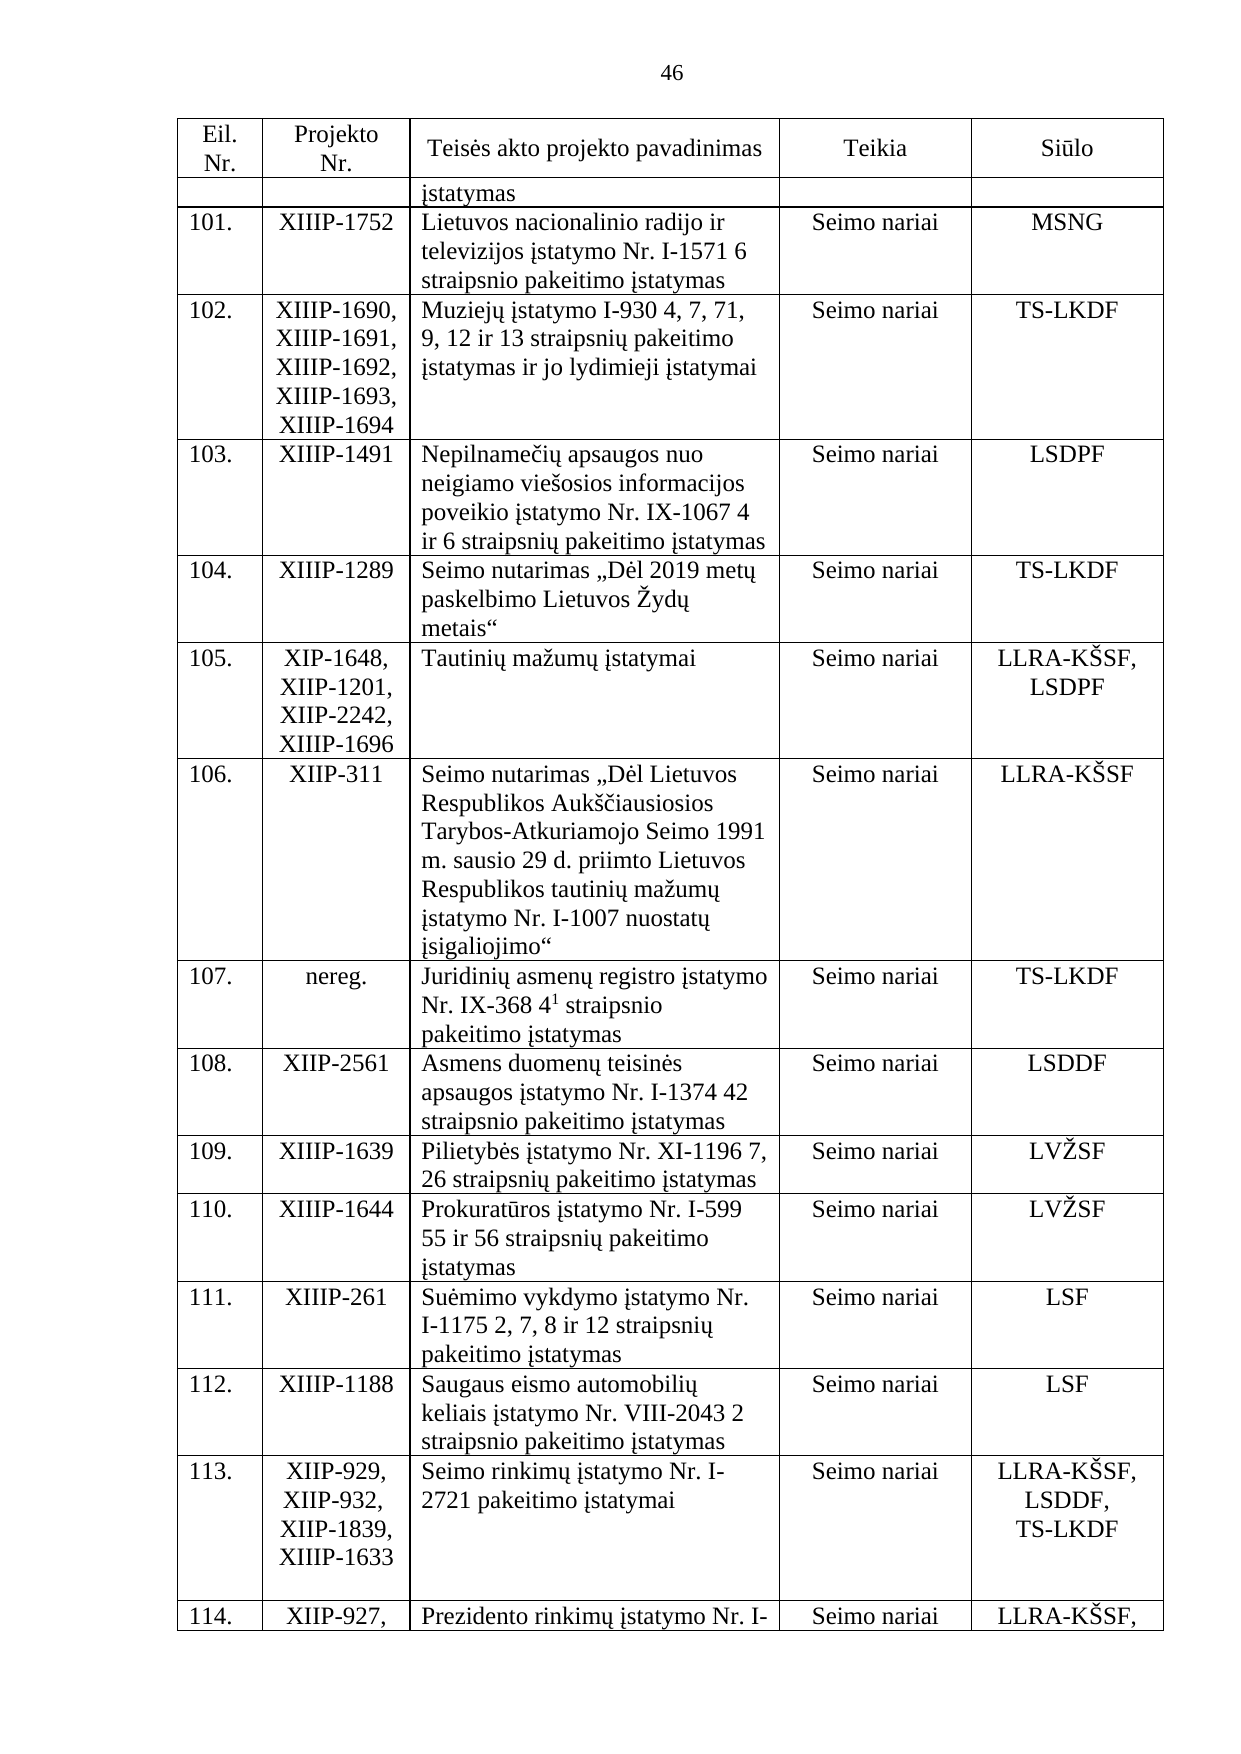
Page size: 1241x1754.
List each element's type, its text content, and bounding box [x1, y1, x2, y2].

table_cell Tautinių mažumų įstatymai [411, 643, 779, 758]
table_cell Juridinių asmenų registro įstatymo Nr. IX-368 41 straipsnio pakeitimo įstatymas [411, 961, 779, 1047]
table_header Eil. Nr. [178, 119, 262, 177]
table_cell 111. [178, 1282, 262, 1368]
table_cell Seimo rinkimų įstatymo Nr. I-2721 pakeitimo įstatymai [411, 1456, 779, 1600]
table_cell [263, 178, 409, 206]
table_cell XIP-1648, XIIP-1201, XIIP-2242, XIIIP-1696 [263, 643, 409, 758]
table_cell 114. [178, 1601, 262, 1630]
table_cell Prokuratūros įstatymo Nr. I-599 55 ir 56 straipsnių pakeitimo įstatymas [411, 1194, 779, 1281]
table_cell Seimo nariai [780, 1369, 971, 1455]
table_cell 104. [178, 556, 262, 642]
table_header Projekto Nr. [263, 119, 409, 177]
table_cell LLRA-KŠSF, LSDPF [972, 643, 1163, 758]
table_cell Seimo nutarimas „Dėl 2019 metų paskelbimo Lietuvos Žydų metais“ [411, 556, 779, 642]
table_cell [780, 178, 971, 206]
table_header Teisės akto projekto pavadinimas [411, 119, 779, 177]
table_cell XIIP-927, [263, 1601, 409, 1630]
table_cell XIIP-929, XIIP-932, XIIP-1839, XIIIP-1633 [263, 1456, 409, 1600]
table_cell 102. [178, 295, 262, 438]
table_cell XIIP-311 [263, 759, 409, 960]
table_cell LLRA-KŠSF, LSDDF, TS-LKDF [972, 1456, 1163, 1600]
table_cell XIIIP-261 [263, 1282, 409, 1368]
table_cell LSDPF [972, 440, 1163, 554]
table_cell Nepilnamečių apsaugos nuo neigiamo viešosios informacijos poveikio įstatymo Nr. IX-1067 4 ir 6 straipsnių pakeitimo įstatymas [411, 440, 779, 554]
table_cell Seimo nariai [780, 1456, 971, 1600]
table_cell Seimo nariai [780, 1282, 971, 1368]
table_cell Prezidento rinkimų įstatymo Nr. I- [411, 1601, 779, 1630]
table_cell Seimo nariai [780, 1601, 971, 1630]
table_cell TS-LKDF [972, 556, 1163, 642]
table_cell Seimo nariai [780, 643, 971, 758]
table_cell Seimo nariai [780, 1049, 971, 1135]
table_cell 107. [178, 961, 262, 1047]
table_cell LLRA-KŠSF, [972, 1601, 1163, 1630]
table_cell LSF [972, 1282, 1163, 1368]
table_cell Seimo nariai [780, 1194, 971, 1281]
table_cell XIIIP-1289 [263, 556, 409, 642]
table_header Siūlo [972, 119, 1163, 177]
table_cell TS-LKDF [972, 295, 1163, 438]
table_cell Seimo nariai [780, 1136, 971, 1193]
table_header Teikia [780, 119, 971, 177]
table_cell Asmens duomenų teisinės apsaugos įstatymo Nr. I-1374 42 straipsnio pakeitimo įstatymas [411, 1049, 779, 1135]
table_cell Seimo nariai [780, 759, 971, 960]
table_cell įstatymas [411, 178, 779, 206]
table_cell Seimo nariai [780, 961, 971, 1047]
table_cell Seimo nutarimas „Dėl Lietuvos Respublikos Aukščiausiosios Tarybos-Atkuriamojo Seimo 1991 m. sausio 29 d. priimto Lietuvos Respublikos tautinių mažumų įstatymo Nr. I-1007 nuostatų įsigaliojimo“ [411, 759, 779, 960]
table_cell XIIIP-1188 [263, 1369, 409, 1455]
table_cell MSNG [972, 208, 1163, 294]
table_cell 109. [178, 1136, 262, 1193]
table_cell Suėmimo vykdymo įstatymo Nr. I-1175 2, 7, 8 ir 12 straipsnių pakeitimo įstatymas [411, 1282, 779, 1368]
table_cell XIIIP-1639 [263, 1136, 409, 1193]
table_cell LLRA-KŠSF [972, 759, 1163, 960]
table_cell nereg. [263, 961, 409, 1047]
table_cell 105. [178, 643, 262, 758]
table_cell Saugaus eismo automobilių keliais įstatymo Nr. VIII-2043 2 straipsnio pakeitimo įstatymas [411, 1369, 779, 1455]
table_cell 106. [178, 759, 262, 960]
table_cell 112. [178, 1369, 262, 1455]
table_cell Muziejų įstatymo I-930 4, 7, 71, 9, 12 ir 13 straipsnių pakeitimo įstatymas ir jo lydimieji įstatymai [411, 295, 779, 438]
table_cell XIIIP-1644 [263, 1194, 409, 1281]
table_cell XIIIP-1690, XIIIP-1691, XIIIP-1692, XIIIP-1693, XIIIP-1694 [263, 295, 409, 438]
table_cell XIIIP-1752 [263, 208, 409, 294]
table_cell 110. [178, 1194, 262, 1281]
table_cell Seimo nariai [780, 295, 971, 438]
table_cell LVŽSF [972, 1136, 1163, 1193]
table_cell [178, 178, 262, 206]
table_cell LVŽSF [972, 1194, 1163, 1281]
table_cell 108. [178, 1049, 262, 1135]
table_cell LSF [972, 1369, 1163, 1455]
table_cell [972, 178, 1163, 206]
table_cell XIIIP-1491 [263, 440, 409, 554]
table_cell TS-LKDF [972, 961, 1163, 1047]
table_cell LSDDF [972, 1049, 1163, 1135]
table_cell Seimo nariai [780, 440, 971, 554]
table_cell 101. [178, 208, 262, 294]
table_cell Pilietybės įstatymo Nr. XI-1196 7, 26 straipsnių pakeitimo įstatymas [411, 1136, 779, 1193]
table_cell Seimo nariai [780, 208, 971, 294]
table_cell Lietuvos nacionalinio radijo ir televizijos įstatymo Nr. I-1571 6 straipsnio pakeitimo įstatymas [411, 208, 779, 294]
table_cell XIIP-2561 [263, 1049, 409, 1135]
table_cell 113. [178, 1456, 262, 1600]
table_cell 103. [178, 440, 262, 554]
table_cell Seimo nariai [780, 556, 971, 642]
